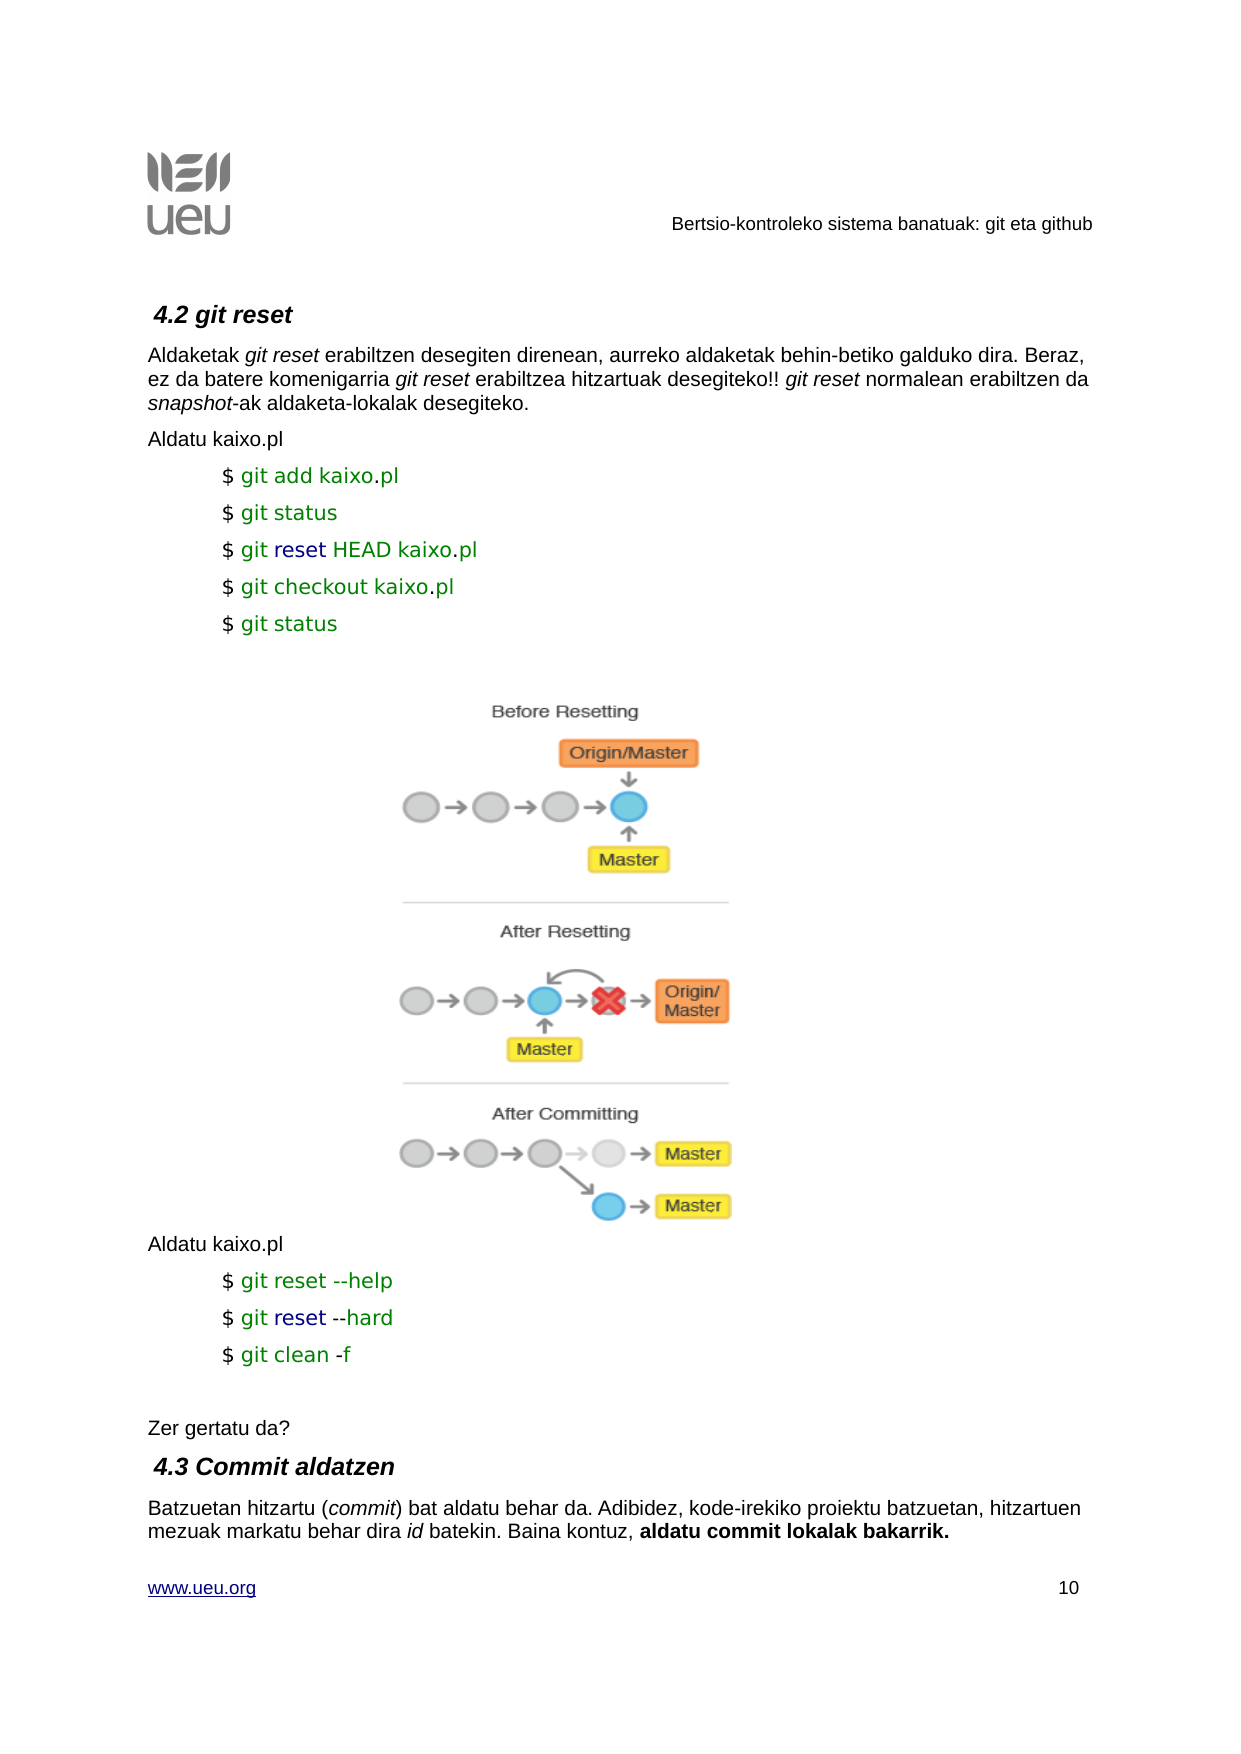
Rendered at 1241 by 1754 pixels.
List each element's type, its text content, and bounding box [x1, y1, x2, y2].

text $ git status [221, 501, 1093, 525]
text $ git clean -f [221, 1342, 1093, 1367]
text Batzuetan hitzartu (commit) bat aldatu behar da. Adibidez, kode-irekiko proiektu batzuetan, hitzartuen mezuak markatu behar dira id batekin. Baina kontuz, aldatu commit lokalak bakarrik. [148, 1495, 1093, 1543]
subtitle 4.2 git reset [151, 300, 1093, 328]
text $ git status [221, 612, 1093, 636]
picture [399, 701, 732, 1222]
text Zer gertatu da? [148, 1416, 1093, 1440]
picture [147, 152, 231, 235]
text Aldatu kaixo.pl [148, 1232, 1093, 1256]
text $ git reset HEAD kaixo.pl [221, 538, 1093, 562]
text $ git add kaixo.pl [221, 464, 1093, 488]
text $ git reset --help [221, 1268, 1093, 1293]
text Aldaketak git reset erabiltzen desegiten direnean, aurreko aldaketak behin-betiko galduko dira. Beraz, ez da batere komenigarria git reset erabiltzea hitzartuak desegiteko!! git reset normalean erabiltzen da snapshot-ak aldaketa-lokalak desegiteko. [148, 343, 1093, 415]
text Aldatu kaixo.pl [148, 427, 1093, 451]
text $ git reset --hard [221, 1305, 1093, 1330]
subtitle 4.3 Commit aldatzen [151, 1452, 1093, 1481]
text $ git checkout kaixo.pl [221, 575, 1093, 599]
